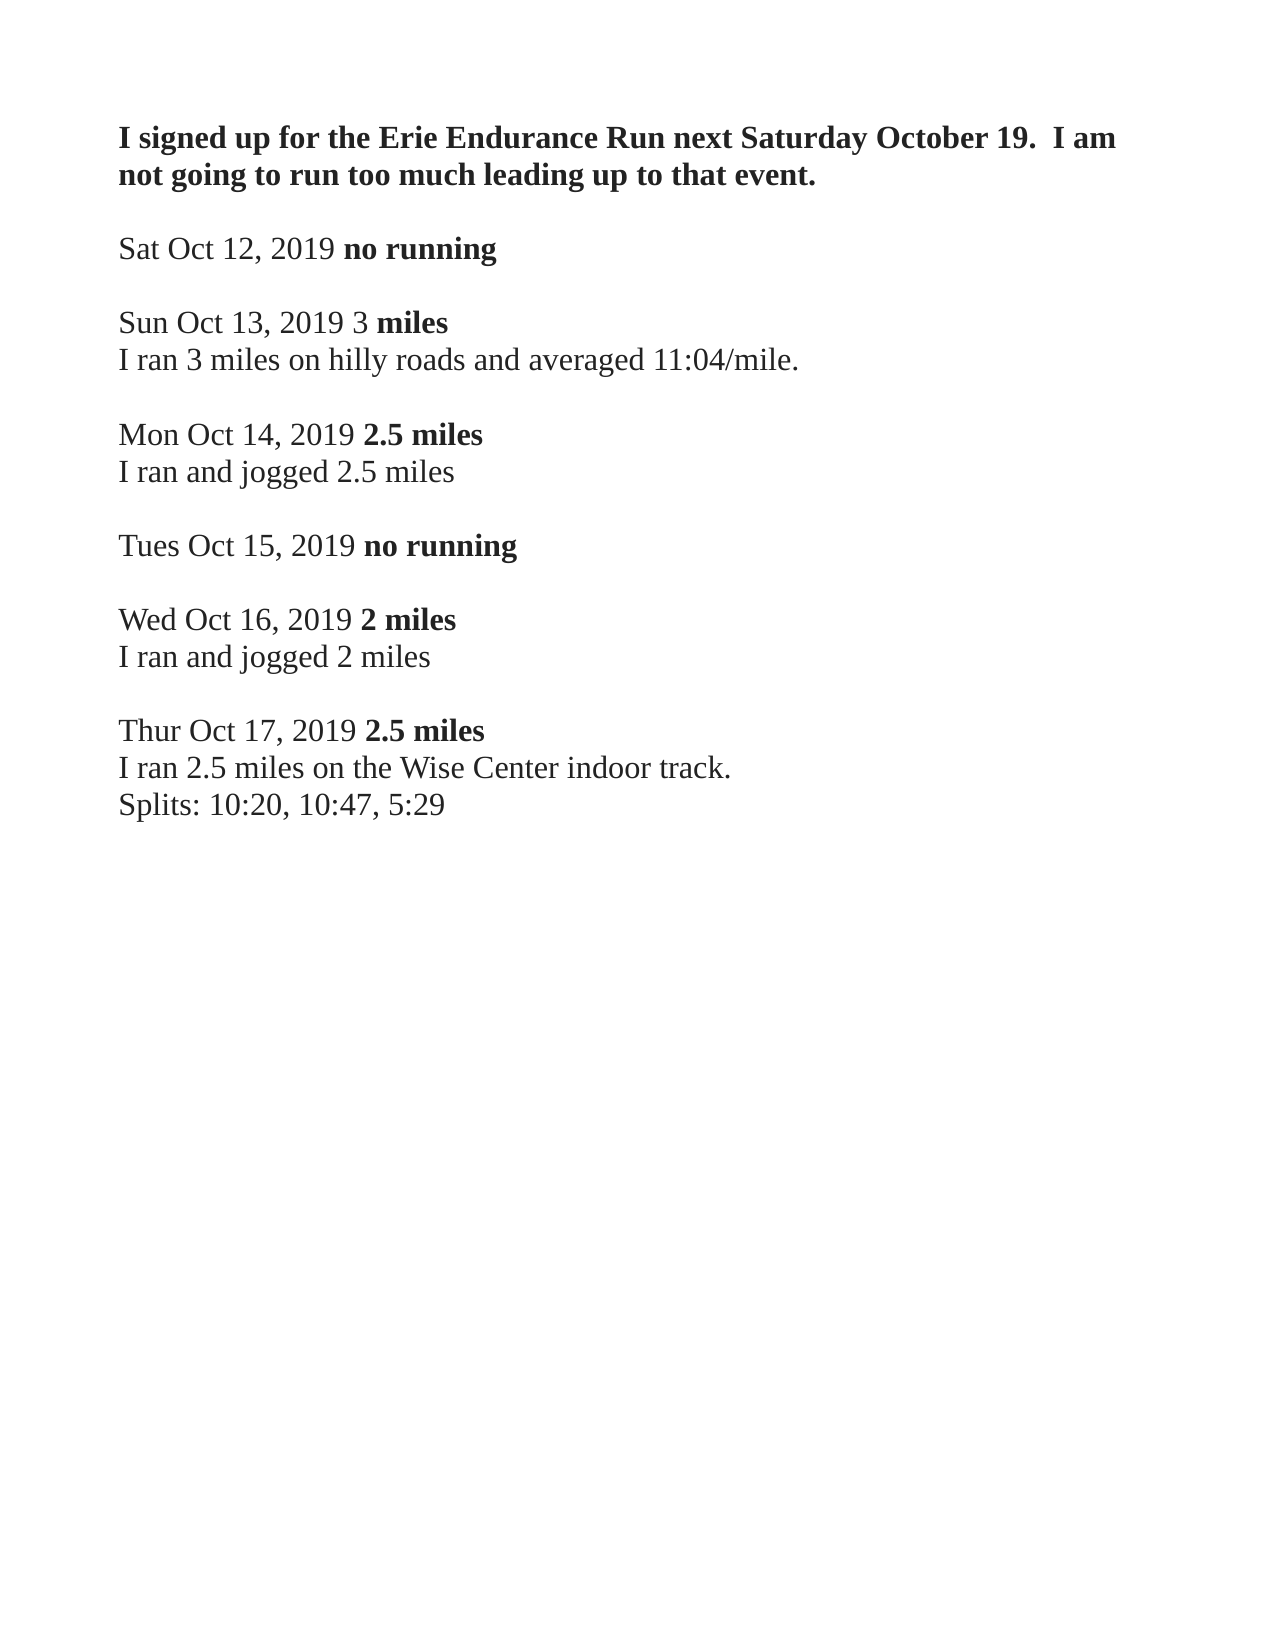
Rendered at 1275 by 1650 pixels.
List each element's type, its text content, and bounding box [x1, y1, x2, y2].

text Sat Oct 12, 2019 no running [118, 229, 1161, 266]
text I ran 3 miles on hilly roads and averaged 11:04/mile. [118, 341, 1161, 378]
text Tues Oct 15, 2019 no running [118, 526, 1161, 563]
text Splits: 10:20, 10:47, 5:29 [118, 786, 1161, 823]
text I ran 2.5 miles on the Wise Center indoor track. [118, 748, 1161, 786]
text I ran and jogged 2.5 miles [118, 452, 1161, 489]
text I ran and jogged 2 miles [118, 637, 1161, 674]
text Wed Oct 16, 2019 2 miles [118, 600, 1161, 637]
text Mon Oct 14, 2019 2.5 miles [118, 415, 1161, 452]
text Sun Oct 13, 2019 3 miles [118, 303, 1161, 341]
text I signed up for the Erie Endurance Run next Saturday October 19. I am not going to run too much leading up to that event. [118, 118, 1161, 192]
text Thur Oct 17, 2019 2.5 miles [118, 711, 1161, 748]
